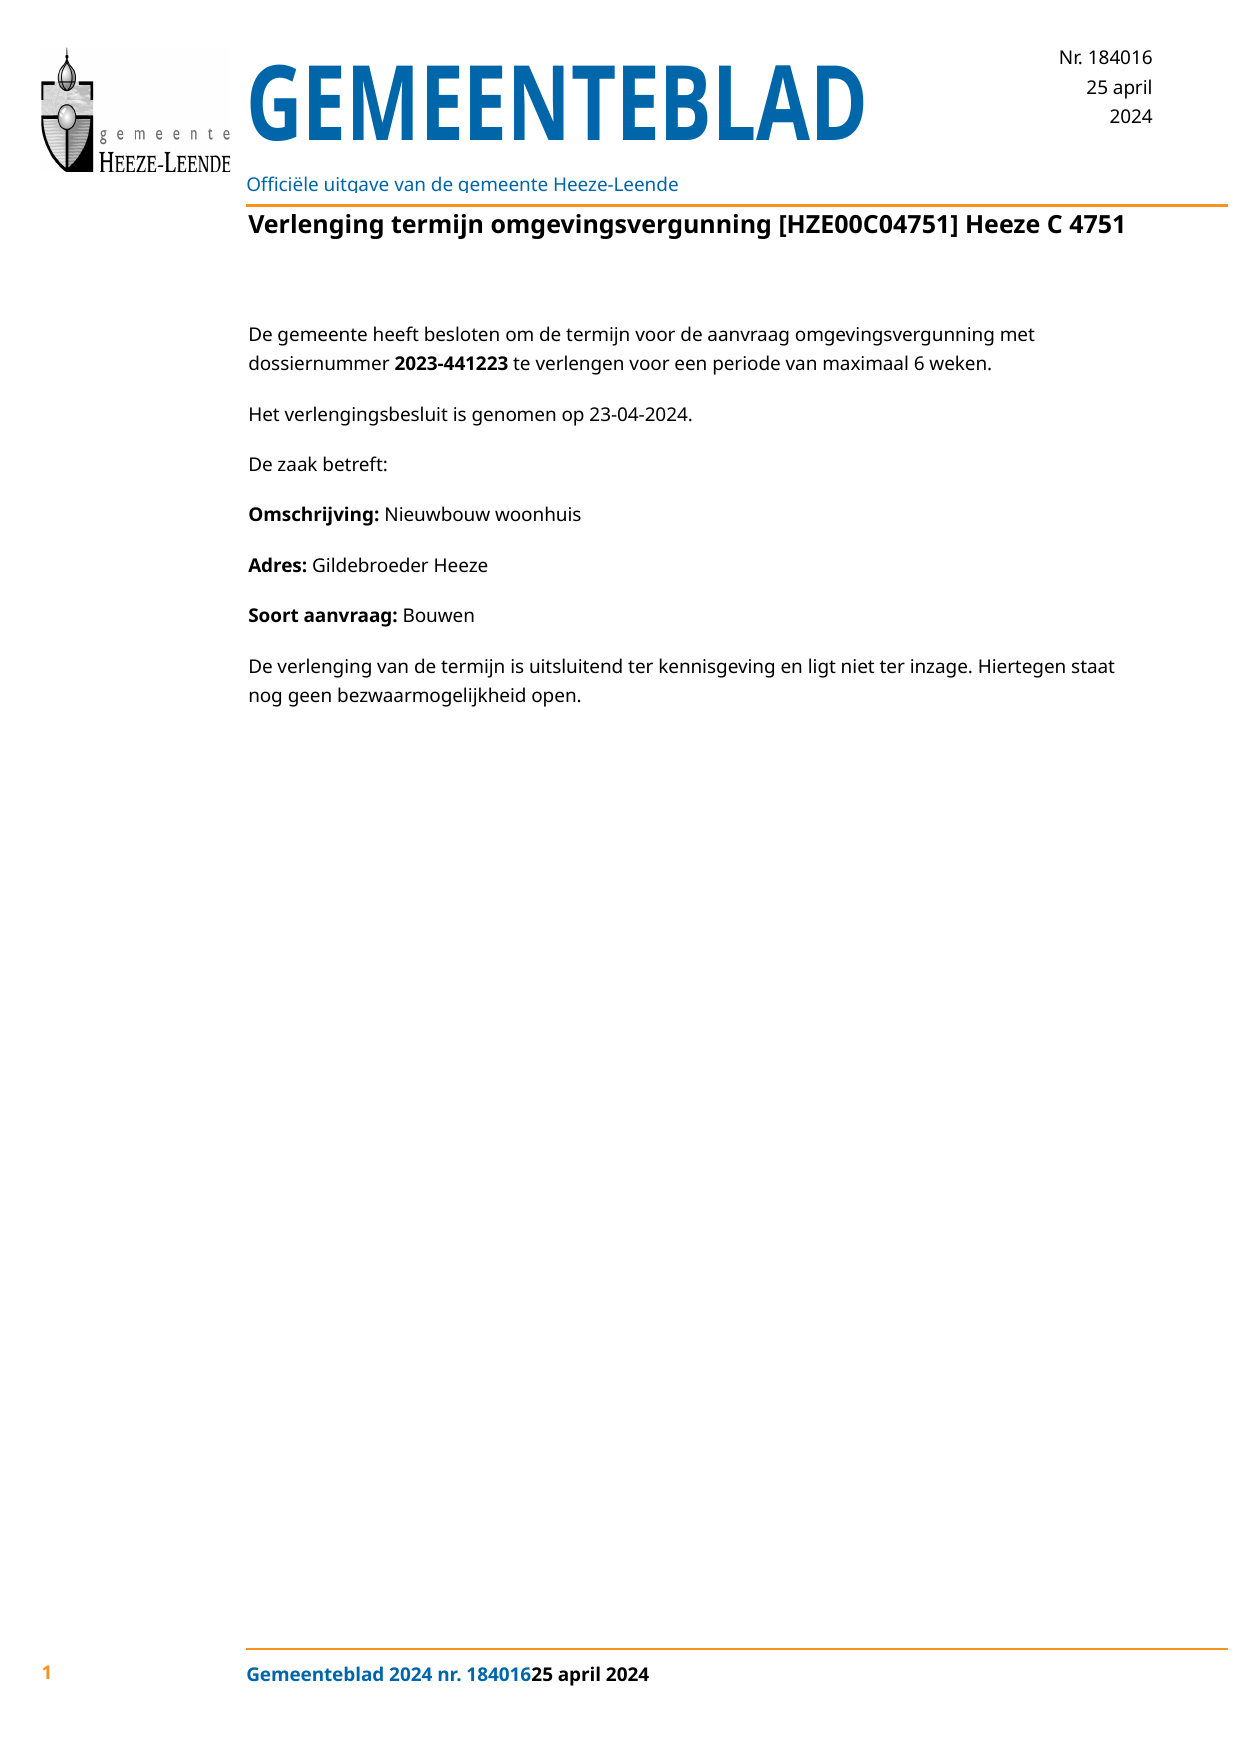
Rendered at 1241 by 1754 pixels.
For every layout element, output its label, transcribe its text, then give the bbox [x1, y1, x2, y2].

picture [41, 47, 231, 172]
text Soort aanvraag: Bouwen [248, 602, 1152, 628]
text Het verlengingsbesluit is genomen op 23-04-2024. [248, 401, 1152, 426]
text De zaak betreft: [248, 451, 1152, 477]
text Adres: Gildebroeder Heeze [248, 552, 1152, 578]
text De verlenging van de termijn is uitsluitend ter kennisgeving en ligt niet ter inzage. Hiertegen staat nog geen bezwaarmogelijkheid open. [248, 653, 1152, 708]
text Verlenging termijn omgevingsvergunning [HZE00C04751] Heeze C 4751 [248, 207, 1152, 241]
text De gemeente heeft besloten om de termijn voor de aanvraag omgevingsvergunning met dossiernummer 2023-441223 te verlengen voor een periode van maximaal 6 weken. [248, 321, 1152, 376]
text Omschrijving: Nieuwbouw woonhuis [248, 502, 1152, 527]
